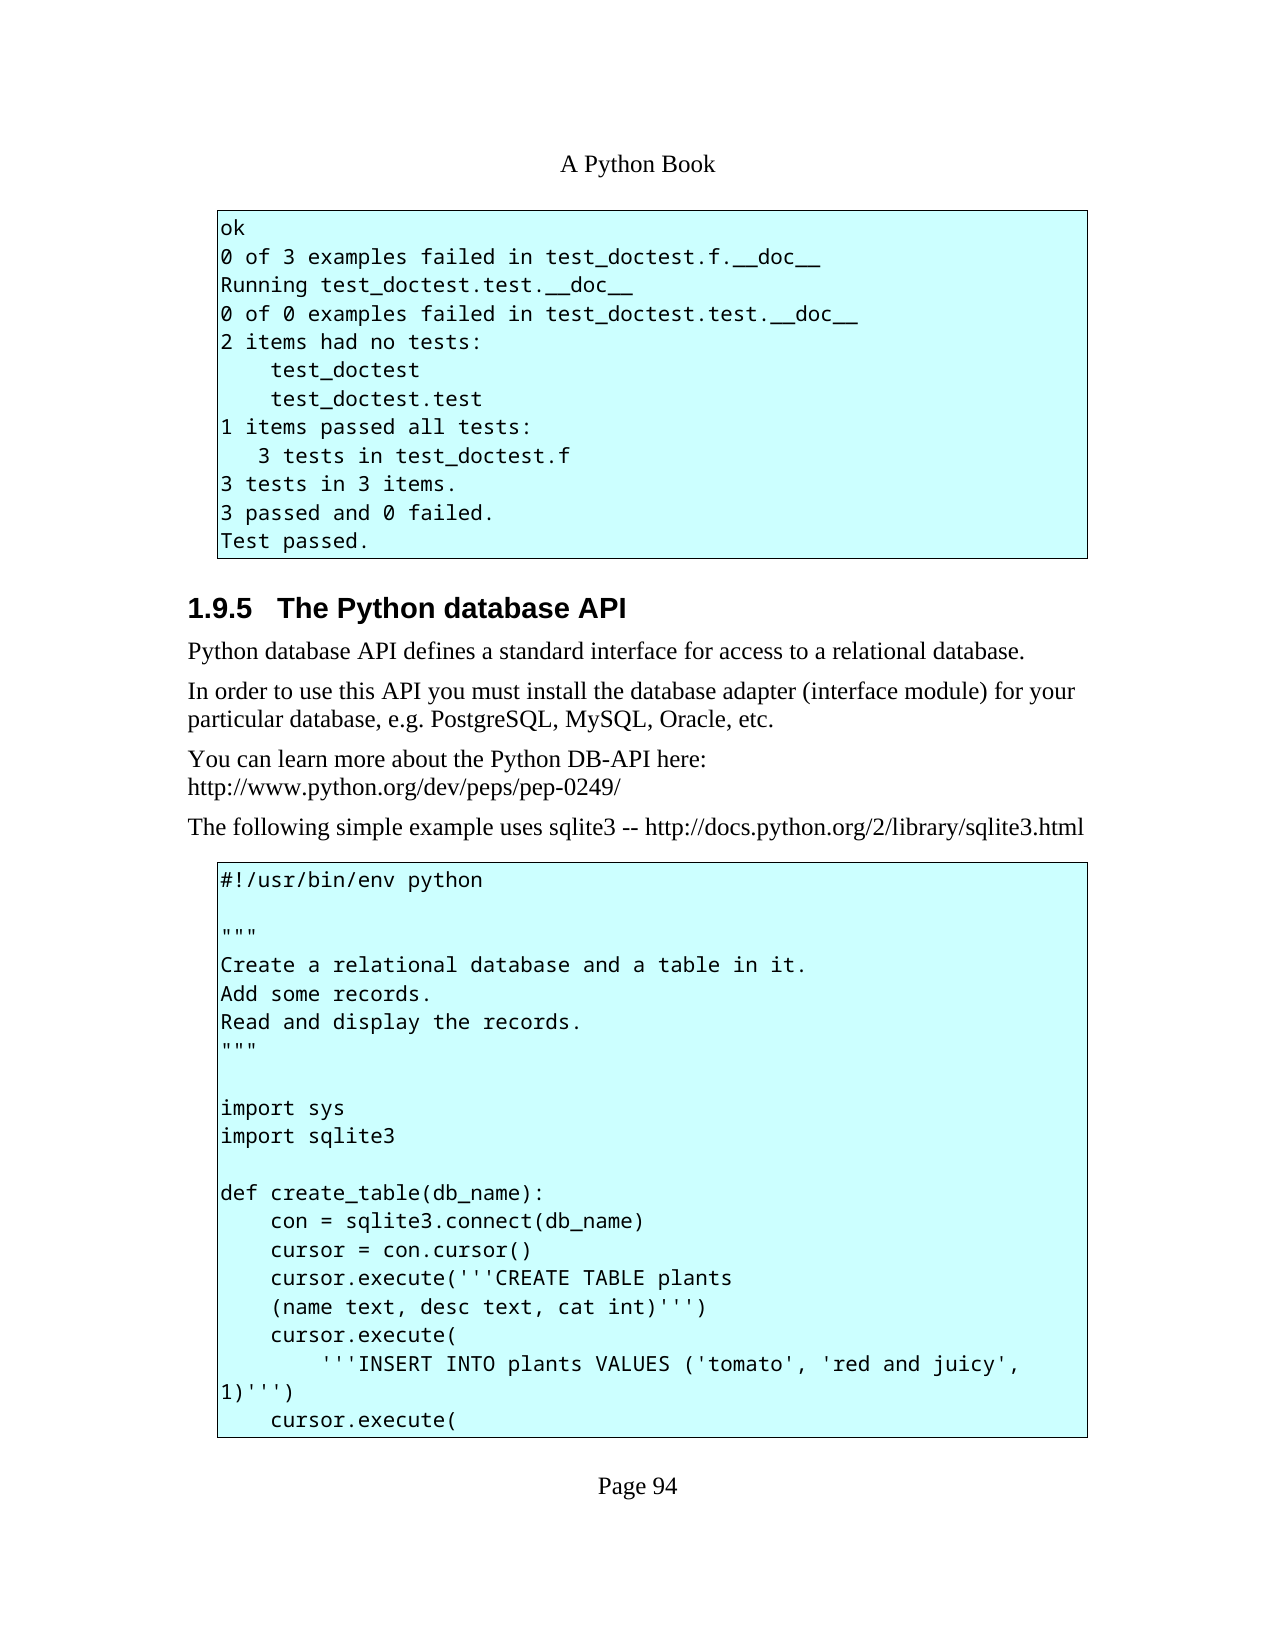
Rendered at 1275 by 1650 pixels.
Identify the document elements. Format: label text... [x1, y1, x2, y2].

subtitle 1.9.5 The Python database API [187, 592, 1087, 624]
text You can learn more about the Python DB-API here: http://www.python.org/dev/peps/pep-0249/ [187, 745, 1087, 800]
text The following simple example uses sqlite3 -- http://docs.python.org/2/library/sqlite3.html [187, 813, 1087, 841]
text ok 0 of 3 examples failed in test_doctest.f.__doc__ Running test_doctest.test.__doc__ 0 of 0 examples failed in test_doctest.test.__doc__ 2 items had no tests: test_doctest test_doctest.test 1 items passed all tests: 3 tests in test_doctest.f 3 tests in 3 items. 3 passed and 0 failed. Test passed. [218, 211, 1087, 558]
text In order to use this API you must install the database adapter (interface module) for your particular database, e.g. PostgreSQL, MySQL, Oracle, etc. [187, 677, 1087, 732]
text Python database API defines a standard interface for access to a relational database. [187, 637, 1087, 664]
text #!/usr/bin/env python """ Create a relational database and a table in it. Add some records. Read and display the records. """ import sys import sqlite3 def create_table(db_name): con = sqlite3.connect(db_name) cursor = con.cursor() cursor.execute('''CREATE TABLE plants (name text, desc text, cat int)''') cursor.execute( '''INSERT INTO plants VALUES ('tomato', 'red and juicy', 1)''') cursor.execute( [218, 863, 1087, 1437]
